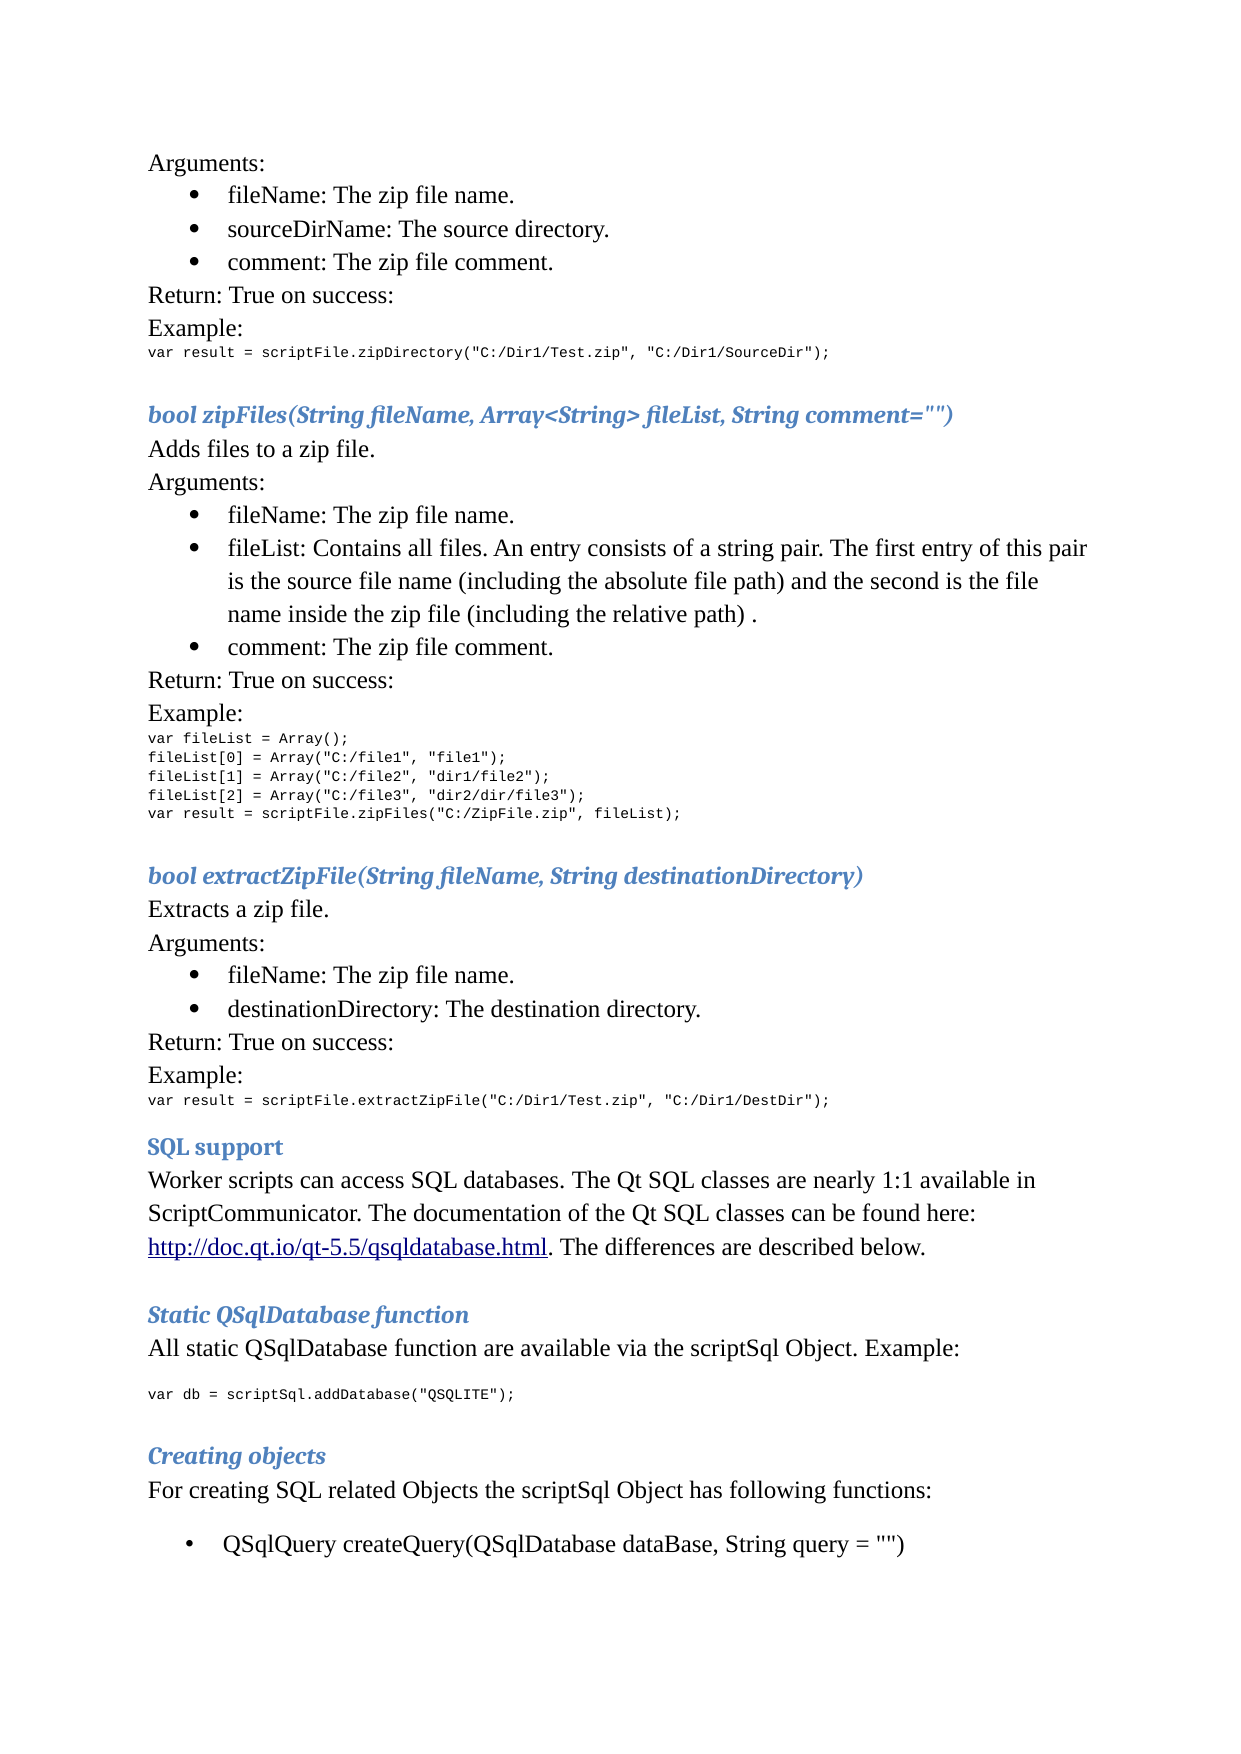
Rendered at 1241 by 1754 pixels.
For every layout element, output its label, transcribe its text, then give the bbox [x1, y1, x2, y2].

text Extracts a zip file. [148, 894, 1093, 923]
list destinationDirectory: The destination directory. [190, 994, 1093, 1022]
subtitle Static QSqlDatabase function [148, 1301, 1093, 1329]
text var result = scriptFile.extractZipFile("C:/Dir1/Test.zip", "C:/Dir1/DestDir"); [148, 1093, 1093, 1109]
subtitle SQL support [148, 1132, 1093, 1161]
list fileName: The zip file name. [190, 500, 1093, 528]
list sourceDirName: The source directory. [190, 214, 1093, 242]
text Example: [148, 313, 1093, 341]
text Example: [148, 698, 1093, 727]
list fileName: The zip file name. [190, 961, 1093, 989]
text Arguments: [148, 148, 1093, 176]
text All static QSqlDatabase function are available via the scriptSql Object. Example: [148, 1333, 1093, 1362]
subtitle Creating objects [148, 1442, 1093, 1471]
text Return: True on success: [148, 665, 1093, 693]
text var db = scriptSql.addDatabase("QSQLITE"); [148, 1387, 1093, 1404]
text fileList[0] = Array("C:/file1", "file1"); [148, 750, 1093, 766]
text Worker scripts can access SQL databases. The Qt SQL classes are nearly 1:1 available in ScriptCommunicator. The documentation of the Qt SQL classes can be found here: http://doc.qt.io/qt-5.5/qsqldatabase.html. The differences are described below. [148, 1166, 1093, 1260]
text Example: [148, 1060, 1093, 1088]
text fileList[2] = Array("C:/file3", "dir2/dir/file3"); [148, 788, 1093, 804]
list comment: The zip file comment. [190, 247, 1093, 275]
text Return: True on success: [148, 1027, 1093, 1055]
text Return: True on success: [148, 280, 1093, 308]
list QSqlQuery createQuery(QSqlDatabase dataBase, String query = "") [185, 1529, 1093, 1558]
text For creating SQL related Objects the scriptSql Object has following functions: [148, 1475, 1093, 1504]
text var result = scriptFile.zipDirectory("C:/Dir1/Test.zip", "C:/Dir1/SourceDir"); [148, 346, 1093, 362]
text Arguments: [148, 467, 1093, 495]
subtitle bool zipFiles(String fileName, Array<String> fileList, String comment="") [148, 401, 1093, 429]
list fileList: Contains all files. An entry consists of a string pair. The first entry of this pair is the source file name (including the absolute file path) and the second is the file name inside the zip file (including the relative path) . [190, 533, 1093, 627]
text fileList[1] = Array("C:/file2", "dir1/file2"); [148, 769, 1093, 785]
text var fileList = Array(); [148, 731, 1093, 747]
text Adds files to a zip file. [148, 434, 1093, 462]
text var result = scriptFile.zipFiles("C:/ZipFile.zip", fileList); [148, 807, 1093, 823]
text Arguments: [148, 928, 1093, 956]
list comment: The zip file comment. [190, 632, 1093, 661]
list fileName: The zip file name. [190, 181, 1093, 209]
subtitle bool extractZipFile(String fileName, String destinationDirectory) [148, 862, 1093, 890]
